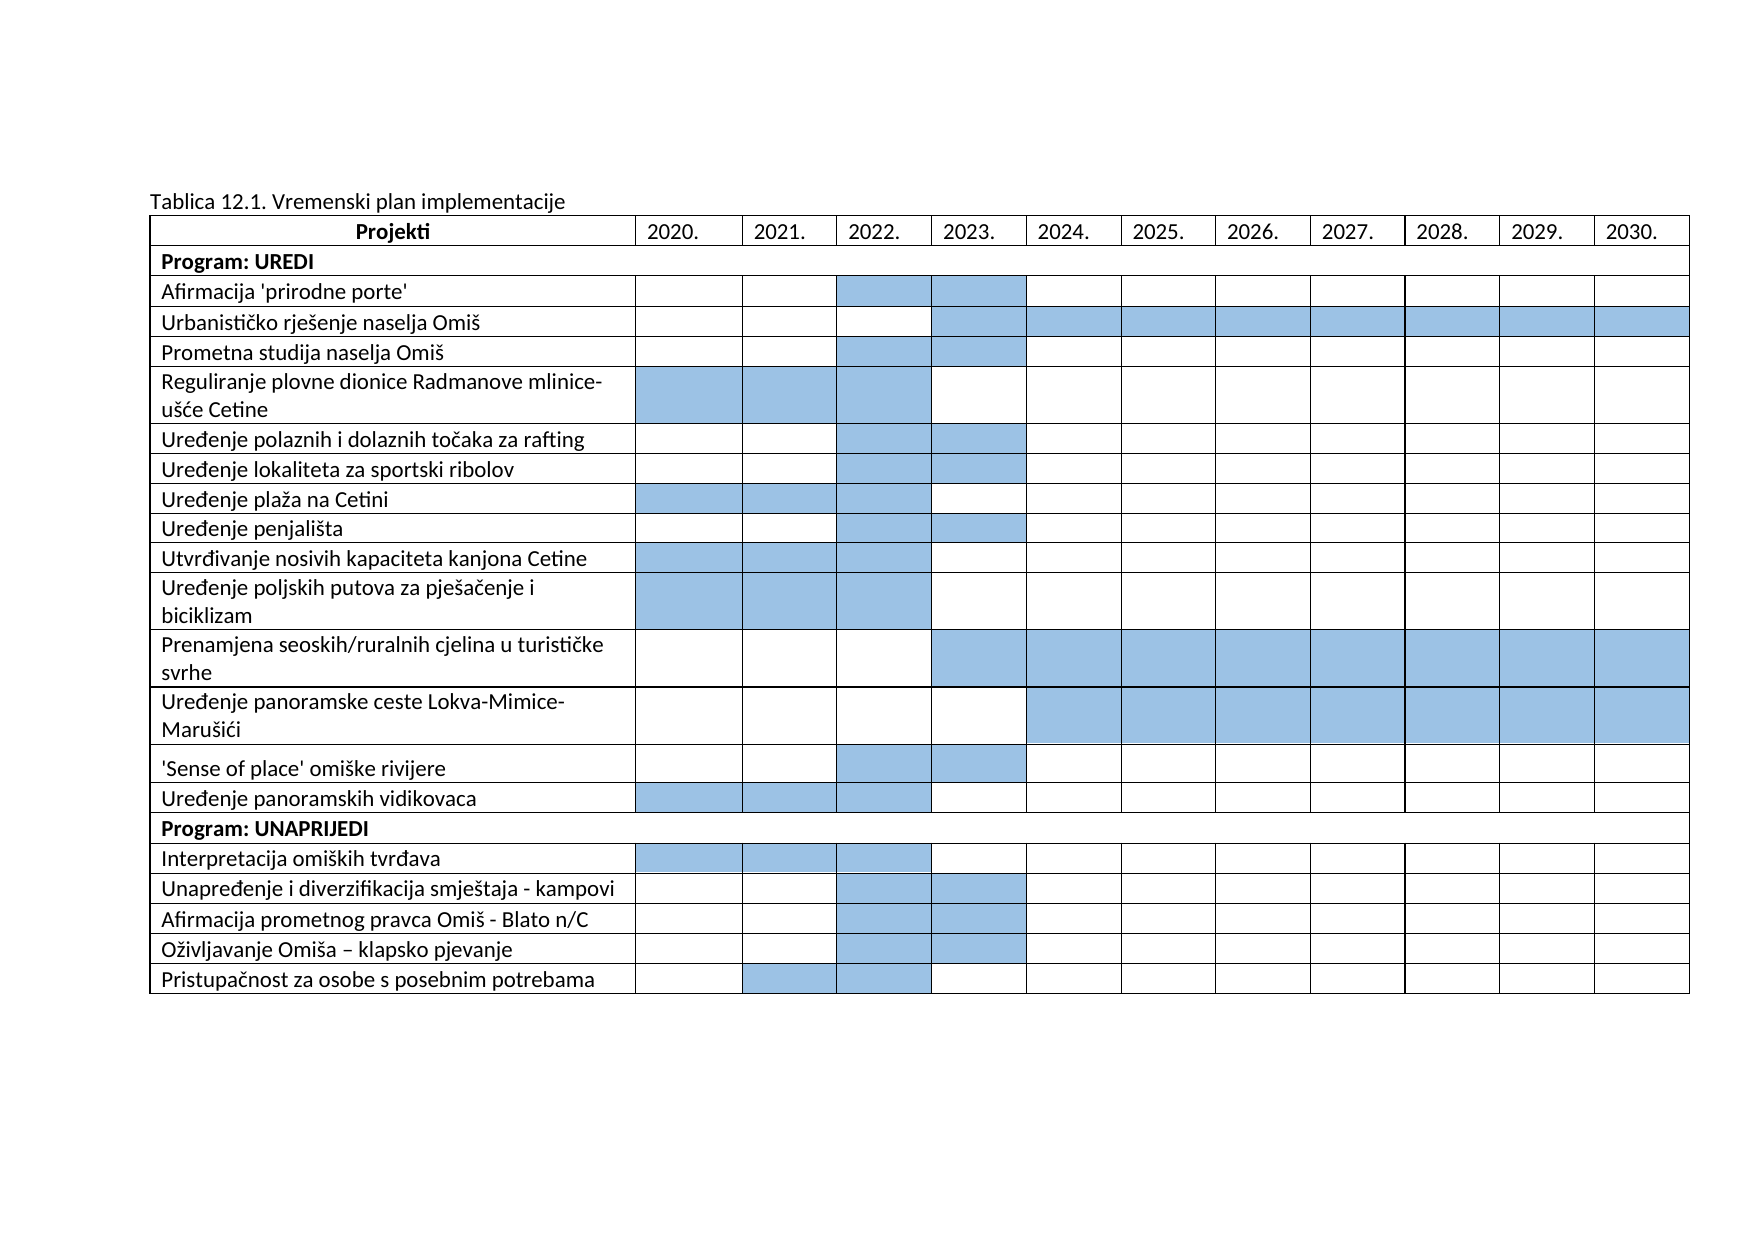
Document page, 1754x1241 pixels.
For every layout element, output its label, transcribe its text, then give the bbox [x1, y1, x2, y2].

table_cell [1500, 874, 1594, 903]
table_cell [1122, 337, 1215, 366]
table_cell [743, 688, 836, 743]
table_cell [932, 367, 1026, 423]
table_cell Urbanističko rješenje naselja Omiš [151, 307, 635, 336]
table_header 2030. [1595, 216, 1689, 245]
table_cell [1406, 424, 1499, 453]
table_cell [1216, 276, 1310, 306]
table_cell [636, 874, 742, 903]
table_cell [837, 904, 931, 933]
table_cell [932, 688, 1026, 743]
table_cell [1406, 874, 1499, 903]
table_cell [743, 276, 836, 306]
table_cell [1500, 454, 1594, 483]
table_cell [1216, 367, 1310, 423]
table_cell [1216, 514, 1310, 542]
table_cell [1311, 307, 1404, 336]
table_cell [636, 276, 742, 306]
table_cell [1500, 904, 1594, 933]
table_cell Uređenje plaža na Cetini [151, 484, 635, 513]
table_cell [1027, 307, 1121, 336]
table_cell [1216, 844, 1310, 872]
table_cell [1216, 688, 1310, 743]
table_cell [1595, 573, 1689, 629]
table_cell [1027, 424, 1121, 453]
table_cell [1595, 745, 1689, 782]
text Tablica 12.1. Vremenski plan implementacije [150, 187, 1547, 215]
table_cell [636, 454, 742, 483]
table_cell [1311, 484, 1404, 513]
table_cell [1122, 424, 1215, 453]
table_cell [1122, 688, 1215, 743]
table_cell [1406, 573, 1499, 629]
table_cell [1311, 424, 1404, 453]
table_cell [743, 454, 836, 483]
table_cell [636, 484, 742, 513]
table_cell Prometna studija naselja Omiš [151, 337, 635, 366]
table_cell [1406, 307, 1499, 336]
table_cell [837, 688, 931, 743]
table_cell [1027, 844, 1121, 872]
table_cell [1311, 514, 1404, 542]
table_cell [1500, 964, 1594, 993]
table_cell [1500, 688, 1594, 743]
table_cell [1500, 424, 1594, 453]
table_cell [1595, 543, 1689, 572]
table_cell [1311, 783, 1404, 812]
table_cell [1406, 484, 1499, 513]
table_cell [837, 337, 931, 366]
table_cell [1406, 844, 1499, 872]
table_cell [743, 874, 836, 903]
table_cell [1216, 783, 1310, 812]
table_cell [1311, 337, 1404, 366]
table_cell [932, 424, 1026, 453]
table_cell [1311, 543, 1404, 572]
table_cell [1595, 307, 1689, 336]
table_cell [1216, 964, 1310, 993]
table_cell [1595, 630, 1689, 686]
table_cell Uređenje penjališta [151, 514, 635, 542]
table_cell Program: UREDI [151, 246, 1689, 275]
table_cell [837, 964, 931, 993]
table_cell [1406, 745, 1499, 782]
table_cell [1027, 934, 1121, 963]
table_cell [1027, 276, 1121, 306]
table_cell [1500, 844, 1594, 872]
table_cell [1122, 276, 1215, 306]
table_cell [1500, 543, 1594, 572]
table_cell [1311, 904, 1404, 933]
table_cell [1216, 904, 1310, 933]
table_cell [1406, 934, 1499, 963]
table_cell [1122, 904, 1215, 933]
table_cell [1027, 964, 1121, 993]
table_cell [932, 276, 1026, 306]
table_cell [1500, 745, 1594, 782]
table_cell [1500, 783, 1594, 812]
table_cell [1406, 904, 1499, 933]
table_cell [1500, 514, 1594, 542]
table_cell [636, 307, 742, 336]
table_cell [837, 543, 931, 572]
table_header 2028. [1406, 216, 1499, 245]
table_cell [1595, 367, 1689, 423]
table_cell [1406, 454, 1499, 483]
table_cell [636, 783, 742, 812]
table_cell [1406, 543, 1499, 572]
table_cell [1122, 543, 1215, 572]
table_cell [1027, 783, 1121, 812]
table_cell [837, 783, 931, 812]
table_cell [1122, 484, 1215, 513]
table_header 2023. [932, 216, 1026, 245]
table_cell [1122, 630, 1215, 686]
table_cell [1595, 934, 1689, 963]
table_cell [932, 904, 1026, 933]
table_cell [932, 543, 1026, 572]
table_cell [932, 307, 1026, 336]
table_cell 'Sense of place' omiške rivijere [151, 745, 635, 782]
table_cell [1216, 934, 1310, 963]
table_cell [837, 454, 931, 483]
table_cell Uređenje poljskih putova za pješačenje i biciklizam [151, 573, 635, 629]
table_cell [636, 573, 742, 629]
table_cell [1027, 630, 1121, 686]
table_cell [837, 573, 931, 629]
table_cell [1027, 688, 1121, 743]
table_cell [1406, 276, 1499, 306]
table_cell [837, 934, 931, 963]
table_cell [1406, 688, 1499, 743]
table_cell [1595, 454, 1689, 483]
table_cell [743, 630, 836, 686]
table_cell [932, 745, 1026, 782]
table_cell [636, 904, 742, 933]
table_cell [1216, 484, 1310, 513]
table_cell [1406, 367, 1499, 423]
table_cell [837, 276, 931, 306]
table_cell [743, 367, 836, 423]
table_cell [1122, 745, 1215, 782]
table_cell [1500, 337, 1594, 366]
table_cell [636, 337, 742, 366]
table_cell [1122, 934, 1215, 963]
table_cell [1595, 514, 1689, 542]
table_cell [1122, 307, 1215, 336]
table_cell [1311, 573, 1404, 629]
table_cell [743, 514, 836, 542]
table_cell [932, 964, 1026, 993]
table_cell [932, 454, 1026, 483]
table_cell [1122, 367, 1215, 423]
table_cell [1122, 844, 1215, 872]
table_cell [636, 424, 742, 453]
table_cell [636, 745, 742, 782]
table_cell [1122, 573, 1215, 629]
table_cell [1122, 964, 1215, 993]
table_cell [1500, 276, 1594, 306]
table_cell Uređenje lokaliteta za sportski ribolov [151, 454, 635, 483]
table_cell [1595, 904, 1689, 933]
table_header 2021. [743, 216, 836, 245]
table_cell [1027, 745, 1121, 782]
table_cell [1216, 337, 1310, 366]
table_cell [743, 904, 836, 933]
table_header 2025. [1122, 216, 1215, 245]
table_cell [837, 874, 931, 903]
table_cell [743, 337, 836, 366]
table_cell [1311, 934, 1404, 963]
table_cell [1311, 745, 1404, 782]
table_cell Utvrđivanje nosivih kapaciteta kanjona Cetine [151, 543, 635, 572]
table_cell [1406, 783, 1499, 812]
table_cell Uređenje panoramskih vidikovaca [151, 783, 635, 812]
table_cell [1595, 484, 1689, 513]
table_cell [837, 745, 931, 782]
table_cell [1406, 514, 1499, 542]
table_cell [1595, 783, 1689, 812]
table_cell [1216, 573, 1310, 629]
table_cell [1027, 543, 1121, 572]
table_cell [1595, 874, 1689, 903]
table_cell [1311, 630, 1404, 686]
table_cell Afirmacija prometnog pravca Omiš - Blato n/C [151, 904, 635, 933]
table_cell [1406, 630, 1499, 686]
table_cell Prenamjena seoskih/ruralnih cjelina u turističke svrhe [151, 630, 635, 686]
table_cell [636, 964, 742, 993]
table_cell [1311, 874, 1404, 903]
table_header 2024. [1027, 216, 1121, 245]
table_cell [837, 484, 931, 513]
table_cell [636, 543, 742, 572]
table_cell [1595, 688, 1689, 743]
table_cell Interpretacija omiških tvrđava [151, 844, 635, 872]
table_cell Oživljavanje Omiša – klapsko pjevanje [151, 934, 635, 963]
table_cell [636, 844, 742, 872]
table_cell [1406, 964, 1499, 993]
table_cell [1311, 844, 1404, 872]
table_cell [1595, 276, 1689, 306]
table_cell [932, 783, 1026, 812]
table_cell [1216, 307, 1310, 336]
table_cell [1311, 964, 1404, 993]
table_cell [1027, 874, 1121, 903]
table_cell [932, 934, 1026, 963]
table_cell [1216, 543, 1310, 572]
table_cell Pristupačnost za osobe s posebnim potrebama [151, 964, 635, 993]
table_cell [932, 630, 1026, 686]
table_cell [1122, 783, 1215, 812]
table_header 2020. [636, 216, 742, 245]
table_cell [743, 844, 836, 872]
table_cell [636, 514, 742, 542]
table_cell [1595, 964, 1689, 993]
table_cell [1311, 367, 1404, 423]
table_cell [1216, 454, 1310, 483]
table_cell Afirmacija 'prirodne porte' [151, 276, 635, 306]
table_cell [743, 573, 836, 629]
table_cell [1122, 454, 1215, 483]
table_cell [743, 484, 836, 513]
table_header 2026. [1216, 216, 1310, 245]
table_cell [1027, 484, 1121, 513]
table_cell [743, 934, 836, 963]
table_header Projekti [151, 216, 635, 245]
table_cell [1027, 514, 1121, 542]
table_cell [1122, 514, 1215, 542]
table_cell [1500, 934, 1594, 963]
table_cell Uređenje panoramske ceste Lokva-Mimice-Marušići [151, 688, 635, 743]
table_header 2027. [1311, 216, 1404, 245]
table_cell [743, 783, 836, 812]
table_cell [1500, 484, 1594, 513]
table_cell [743, 307, 836, 336]
table_cell [743, 424, 836, 453]
table_cell [1027, 337, 1121, 366]
table_cell [1595, 844, 1689, 872]
table_cell [1027, 454, 1121, 483]
table_cell [636, 934, 742, 963]
table_cell [743, 745, 836, 782]
table_cell [636, 688, 742, 743]
table_header 2022. [837, 216, 931, 245]
table_cell [837, 424, 931, 453]
table_cell [837, 630, 931, 686]
table_cell [932, 514, 1026, 542]
table_cell [1500, 630, 1594, 686]
table_cell [743, 543, 836, 572]
table_cell [636, 367, 742, 423]
table_cell [743, 964, 836, 993]
table_cell [837, 367, 931, 423]
table_cell [837, 844, 931, 872]
table_cell [932, 844, 1026, 872]
table_cell Reguliranje plovne dionice Radmanove mlinice- ušće Cetine [151, 367, 635, 423]
table_cell [1500, 307, 1594, 336]
table_cell [932, 484, 1026, 513]
table_cell [1311, 276, 1404, 306]
table_cell [837, 307, 931, 336]
table_cell [1027, 573, 1121, 629]
table_cell [1216, 630, 1310, 686]
table_cell [1216, 424, 1310, 453]
table_cell [1311, 688, 1404, 743]
table_cell [636, 630, 742, 686]
table_cell Uređenje polaznih i dolaznih točaka za rafting [151, 424, 635, 453]
table_cell [932, 337, 1026, 366]
table_cell [1311, 454, 1404, 483]
table_cell [1500, 367, 1594, 423]
table_cell [1216, 745, 1310, 782]
table_cell Unapređenje i diverzifikacija smještaja - kampovi [151, 874, 635, 903]
table_cell [1595, 424, 1689, 453]
table_cell [1122, 874, 1215, 903]
table_cell [837, 514, 931, 542]
table_cell [1595, 337, 1689, 366]
table_cell [932, 573, 1026, 629]
table_cell [1500, 573, 1594, 629]
table_cell [932, 874, 1026, 903]
table_header 2029. [1500, 216, 1594, 245]
table_cell [1027, 904, 1121, 933]
table_cell [1406, 337, 1499, 366]
table_cell [1027, 367, 1121, 423]
table_cell [1216, 874, 1310, 903]
table_cell Program: UNAPRIJEDI [151, 813, 1689, 842]
